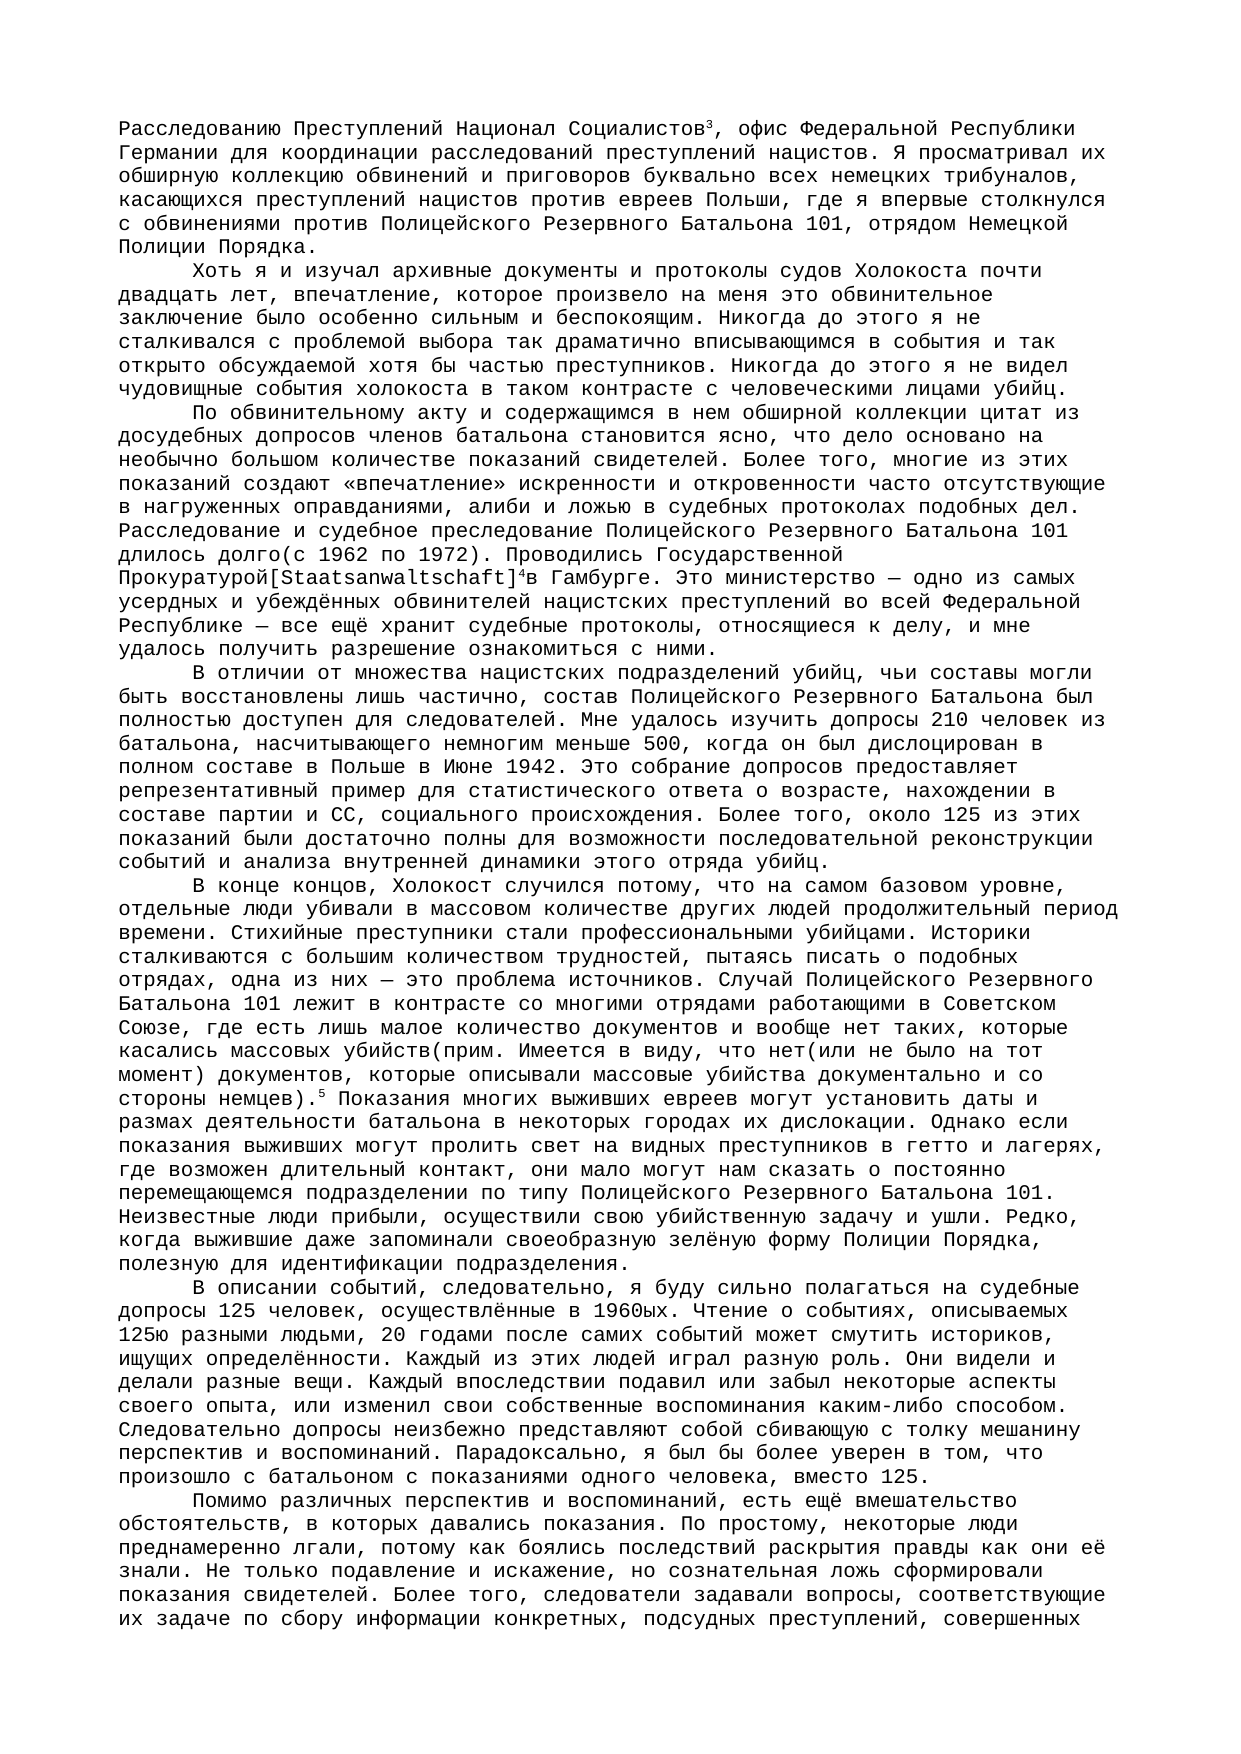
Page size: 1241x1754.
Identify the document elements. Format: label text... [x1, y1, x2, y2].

text Расследованию Преступлений Национал Социалистов, офис Федеральной Республики Германии для координации расследований преступлений нацистов. Я просматривал их обширную коллекцию обвинений и приговоров буквально всех немецких трибуналов, касающихся преступлений нацистов против евреев Польши, где я впервые столкнулся с обвинениями против Полицейского Резервного Батальона 101, отрядом Немецкой Полиции Порядка. [118, 118, 1122, 260]
text Хоть я и изучал архивные документы и протоколы судов Холокоста почти двадцать лет, впечатление, которое произвело на меня это обвинительное заключение было особенно сильным и беспокоящим. Никогда до этого я не сталкивался с проблемой выбора так драматично вписывающимся в события и так открыто обсуждаемой хотя бы частью преступников. Никогда до этого я не видел чудовищные события холокоста в таком контрасте с человеческими лицами убийц. [118, 260, 1122, 402]
text Помимо различных перспектив и воспоминаний, есть ещё вмешательство обстоятельств, в которых давались показания. По простому, некоторые люди преднамеренно лгали, потому как боялись последствий раскрытия правды как они её знали. Не только подавление и искажение, но сознательная ложь сформировали показания свидетелей. Более того, следователи задавали вопросы, соответствующие их задаче по сбору информации конкретных, подсудных преступлений, совершенных [118, 1489, 1122, 1631]
text В отличии от множества нацистских подразделений убийц, чьи составы могли быть восстановлены лишь частично, состав Полицейского Резервного Батальона был полностью доступен для следователей. Мне удалось изучить допросы 210 человек из батальона, насчитывающего немногим меньше 500, когда он был дислоцирован в полном составе в Польше в Июне 1942. Это собрание допросов предоставляет репрезентативный пример для статистического ответа о возрасте, нахождении в составе партии и СС, социального происхождения. Более того, около 125 из этих показаний были достаточно полны для возможности последовательной реконструкции событий и анализа внутренней динамики этого отряда убийц. [118, 662, 1122, 875]
text По обвинительному акту и содержащимся в нем обширной коллекции цитат из досудебных допросов членов батальона становится ясно, что дело основано на необычно большом количестве показаний свидетелей. Более того, многие из этих показаний создают «впечатление» искренности и откровенности часто отсутствующие в нагруженных оправданиями, алиби и ложью в судебных протоколах подобных дел. Расследование и судебное преследование Полицейского Резервного Батальона 101 длилось долго(с 1962 по 1972). Проводились Государственной Прокуратурой[Staatsanwaltschaft]в Гамбурге. Это министерство — одно из самых усердных и убеждённых обвинителей нацистских преступлений во всей Федеральной Республике — все ещё хранит судебные протоколы, относящиеся к делу, и мне удалось получить разрешение ознакомиться с ними. [118, 402, 1122, 662]
text В описании событий, следовательно, я буду сильно полагаться на судебные допросы 125 человек, осуществлённые в 1960ых. Чтение о событиях, описываемых 125ю разными людьми, 20 годами после самих событий может смутить историков, ищущих определённости. Каждый из этих людей играл разную роль. Они видели и делали разные вещи. Каждый впоследствии подавил или забыл некоторые аспекты своего опыта, или изменил свои собственные воспоминания каким-либо способом. Следовательно допросы неизбежно представляют собой сбивающую с толку мешанину перспектив и воспоминаний. Парадоксально, я был бы более уверен в том, что произошло с батальоном с показаниями одного человека, вместо 125. [118, 1277, 1122, 1489]
text В конце концов, Холокост случился потому, что на самом базовом уровне, отдельные люди убивали в массовом количестве других людей продолжительный период времени. Стихийные преступники стали профессиональными убийцами. Историки сталкиваются с большим количеством трудностей, пытаясь писать о подобных отрядах, одна из них — это проблема источников. Случай Полицейского Резервного Батальона 101 лежит в контрасте со многими отрядами работающими в Советском Союзе, где есть лишь малое количество документов и вообще нет таких, которые касались массовых убийств(прим. Имеется в виду, что нет(или не было на тот момент) документов, которые описывали массовые убийства документально и со стороны немцев). Показания многих выживших евреев могут установить даты и размах деятельности батальона в некоторых городах их дислокации. Однако если показания выживших могут пролить свет на видных преступников в гетто и лагерях, где возможен длительный контакт, они мало могут нам сказать о постоянно перемещающемся подразделении по типу Полицейского Резервного Батальона 101. Неизвестные люди прибыли, осуществили свою убийственную задачу и ушли. Редко, когда выжившие даже запоминали своеобразную зелёную форму Полиции Порядка, полезную для идентификации подразделения. [118, 875, 1122, 1277]
